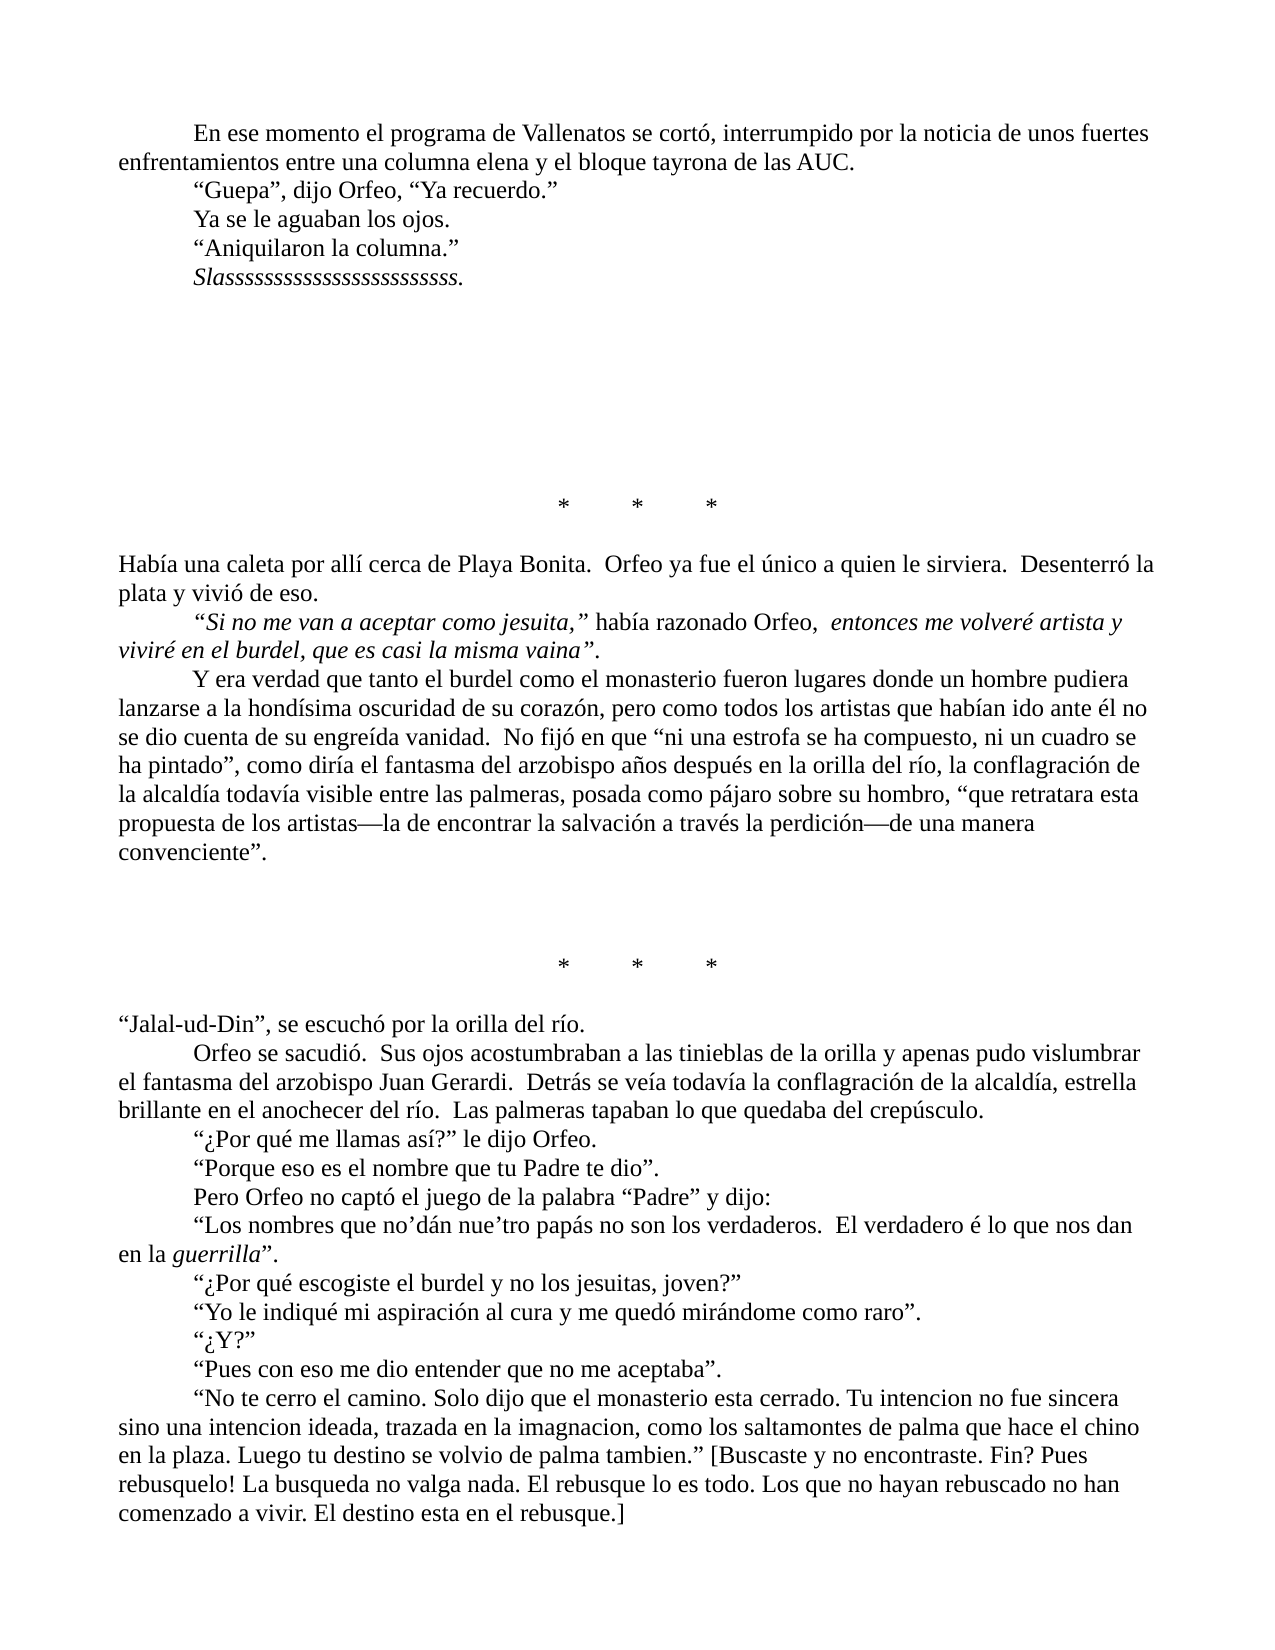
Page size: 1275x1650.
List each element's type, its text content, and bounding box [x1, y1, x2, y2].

text “Pues con eso me dio entender que no me aceptaba”. [118, 1354, 1157, 1383]
text “¿Por qué escogiste el burdel y no los jesuitas, joven?” [118, 1268, 1157, 1297]
text “¿Por qué me llamas así?” le dijo Orfeo. [118, 1124, 1157, 1153]
text “¿Y?” [118, 1326, 1157, 1354]
text “Los nombres que no’dán nue’tro papás no son los verdaderos. El verdadero é lo que nos dan en la guerrilla”. [118, 1211, 1157, 1268]
text En ese momento el programa de Vallenatos se cortó, interrumpido por la noticia de unos fuertes enfrentamientos entre una columna elena y el bloque tayrona de las AUC. [118, 118, 1157, 176]
text Slassssssssssssssssssssssss. [118, 262, 1157, 291]
text Había una caleta por allí cerca de Playa Bonita. Orfeo ya fue el único a quien le sirviera. Desenterró la plata y vivió de eso. [118, 549, 1157, 607]
text “Yo le indiqué mi aspiración al cura y me quedó mirándome como raro”. [118, 1297, 1157, 1326]
text “Jalal-ud-Din”, se escuchó por la orilla del río. [118, 1009, 1157, 1038]
text “Aniquilaron la columna.” [118, 233, 1157, 262]
text * * * [118, 492, 1157, 521]
text * * * [118, 952, 1157, 981]
text Pero Orfeo no captó el juego de la palabra “Padre” y dijo: [118, 1182, 1157, 1211]
text Orfeo se sacudió. Sus ojos acostumbraban a las tinieblas de la orilla y apenas pudo vislumbrar el fantasma del arzobispo Juan Gerardi. Detrás se veía todavía la conflagración de la alcaldía, estrella brillante en el anochecer del río. Las palmeras tapaban lo que quedaba del crepúsculo. [118, 1038, 1157, 1124]
text “Porque eso es el nombre que tu Padre te dio”. [118, 1153, 1157, 1182]
text “Guepa”, dijo Orfeo, “Ya recuerdo.” [118, 176, 1157, 204]
text “Si no me van a aceptar como jesuita,” había razonado Orfeo, entonces me volveré artista y viviré en el burdel, que es casi la misma vaina”. [118, 607, 1157, 664]
text Ya se le aguaban los ojos. [118, 204, 1157, 233]
text “No te cerro el camino. Solo dijo que el monasterio esta cerrado. Tu intencion no fue sincera sino una intencion ideada, trazada en la imagnacion, como los saltamontes de palma que hace el chino en la plaza. Luego tu destino se volvio de palma tambien.” [Buscaste y no encontraste. Fin? Pues rebusquelo! La busqueda no valga nada. El rebusque lo es todo. Los que no hayan rebuscado no han comenzado a vivir. El destino esta en el rebusque.] [118, 1383, 1157, 1527]
text Y era verdad que tanto el burdel como el monasterio fueron lugares donde un hombre pudiera lanzarse a la hondísima oscuridad de su corazón, pero como todos los artistas que habían ido ante él no se dio cuenta de su engreída vanidad. No fijó en que “ni una estrofa se ha compuesto, ni un cuadro se ha pintado”, como diría el fantasma del arzobispo años después en la orilla del río, la conflagración de la alcaldía todavía visible entre las palmeras, posada como pájaro sobre su hombro, “que retratara esta propuesta de los artistas—la de encontrar la salvación a través la perdición—de una manera convenciente”. [118, 664, 1157, 866]
